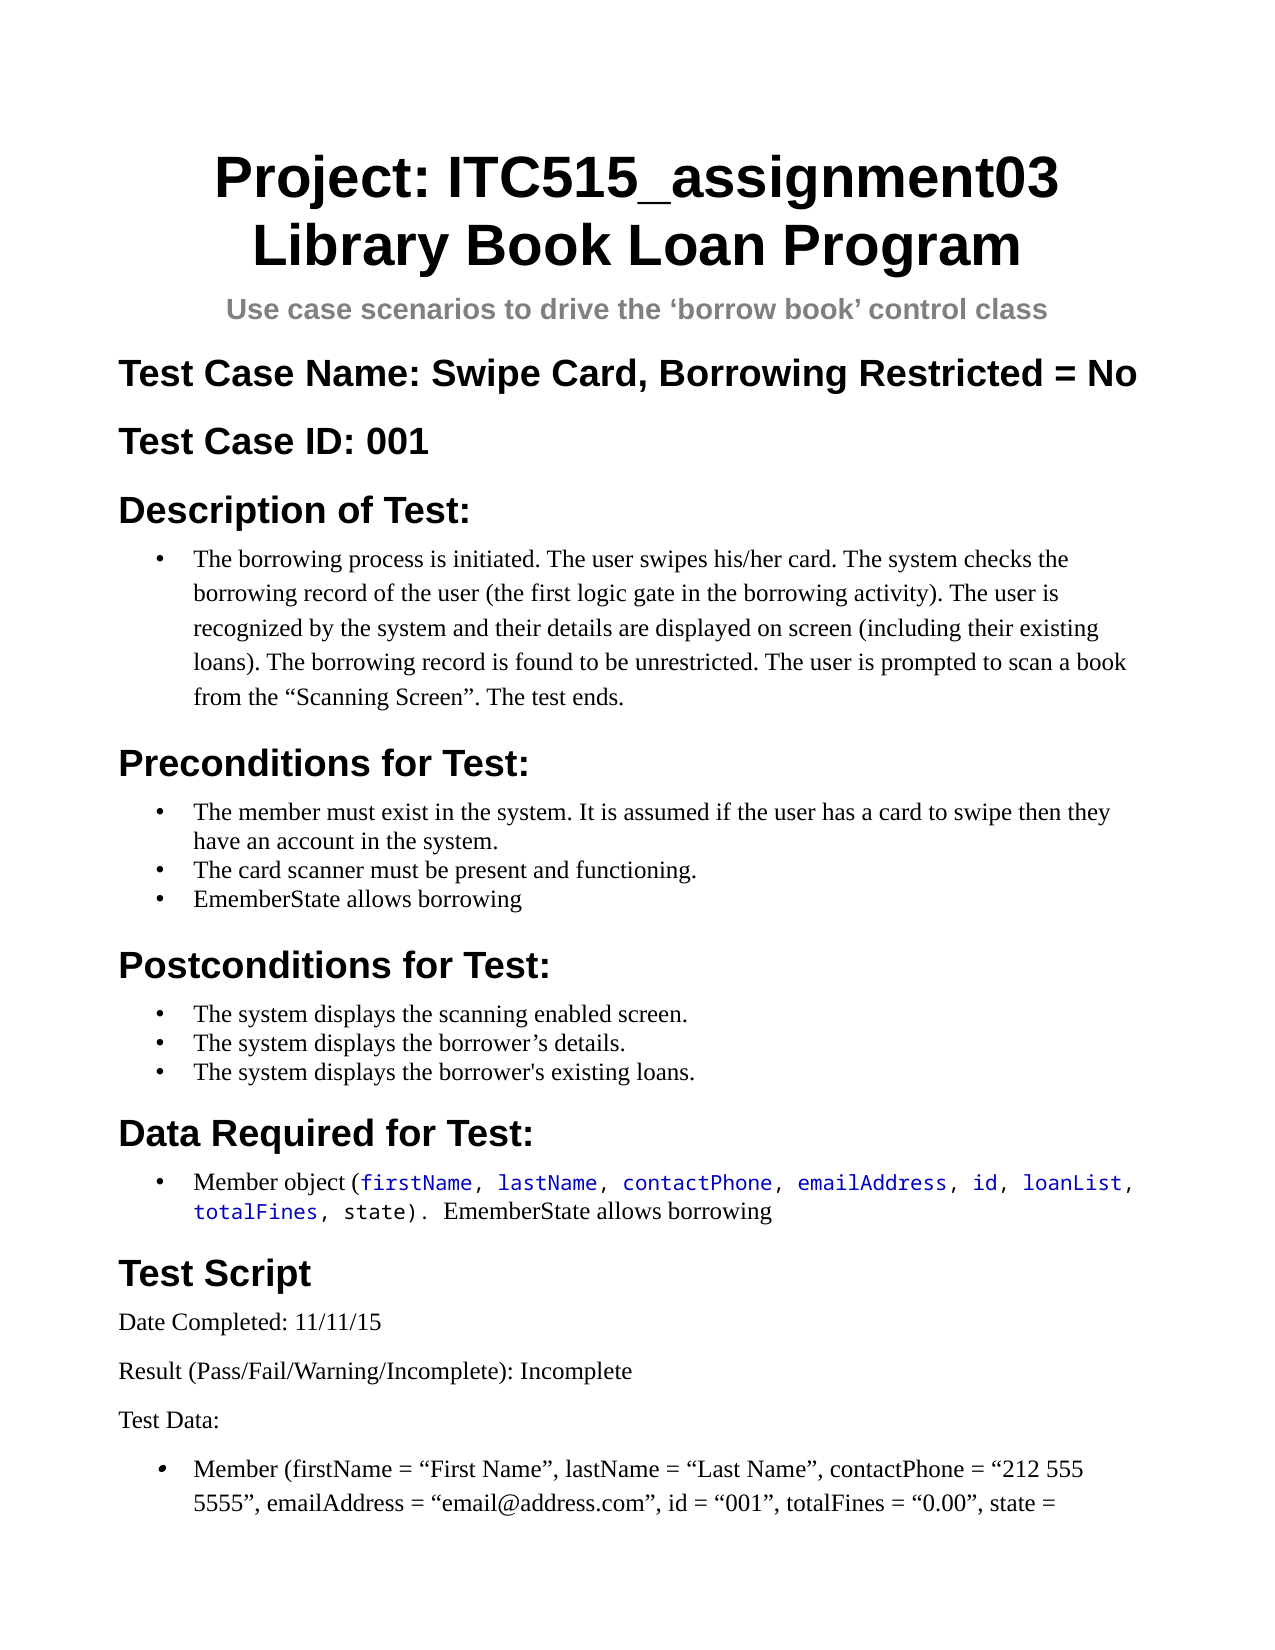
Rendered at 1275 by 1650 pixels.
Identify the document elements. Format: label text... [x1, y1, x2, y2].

text Test Data: [118, 1405, 1157, 1434]
list The system displays the scanning enabled screen. [156, 999, 1157, 1028]
list The system displays the borrower’s details. [156, 1028, 1157, 1057]
list Member object (firstName, lastName, contactPhone, emailAddress, id, loanList, totalFines, state). EmemberState allows borrowing [156, 1167, 1157, 1226]
list EmemberState allows borrowing [156, 884, 1157, 912]
subtitle Preconditions for Test: [118, 741, 1157, 785]
list The system displays the borrower's existing loans. [156, 1057, 1157, 1086]
text Date Completed: 11/11/15 [118, 1307, 1157, 1336]
list Member (firstName = “First Name”, lastName = “Last Name”, contactPhone = “212 555 5555”, emailAddress = “email@address.com”, id = “001”, totalFines = “0.00”, state = [156, 1454, 1157, 1517]
subtitle Use case scenarios to drive the ‘borrow book’ control class [118, 292, 1157, 325]
text Result (Pass/Fail/Warning/Incomplete): Incomplete [118, 1356, 1157, 1384]
list The card scanner must be present and functioning. [156, 855, 1157, 884]
subtitle Description of Test: [118, 488, 1157, 531]
list The borrowing process is initiated. The user swipes his/her card. The system checks the borrowing record of the user (the first logic gate in the borrowing activity). The user is recognized by the system and their details are displayed on screen (including their existing loans). The borrowing record is found to be unrestricted. The user is prompted to scan a book from the “Scanning Screen”. The test ends. [156, 544, 1157, 711]
subtitle Data Required for Test: [118, 1111, 1157, 1154]
subtitle Test Case Name: Swipe Card, Borrowing Restricted = No [118, 350, 1157, 394]
subtitle Postconditions for Test: [118, 943, 1157, 987]
list The member must exist in the system. It is assumed if the user has a card to swipe then they have an account in the system. [156, 797, 1157, 855]
subtitle Test Script [118, 1251, 1157, 1294]
subtitle Test Case ID: 001 [118, 419, 1157, 463]
title Project: ITC515_assignment03 Library Book Loan Program [118, 143, 1157, 277]
